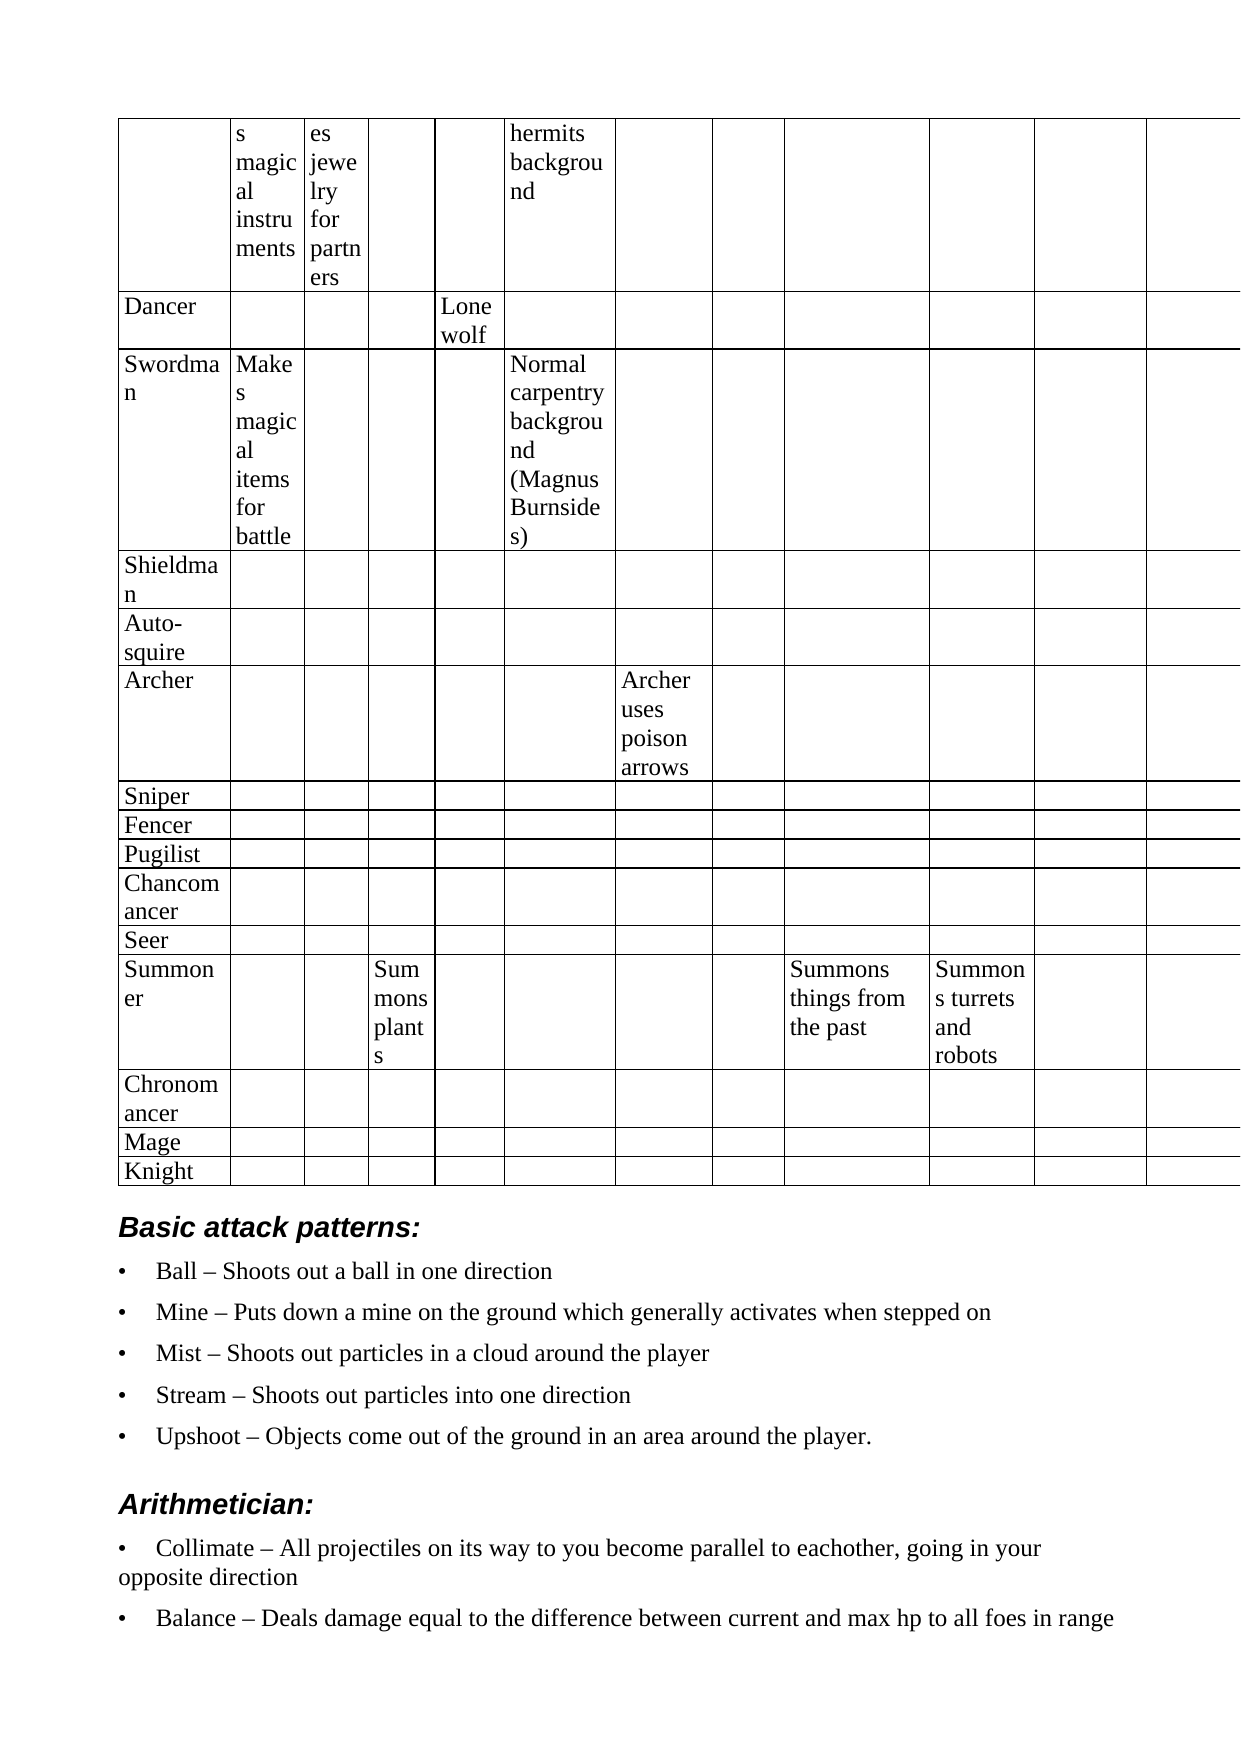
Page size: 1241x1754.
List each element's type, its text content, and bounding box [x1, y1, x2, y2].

table_cell [1147, 926, 1240, 954]
table_cell [713, 350, 784, 550]
table_cell [785, 926, 929, 954]
table_cell [713, 1157, 784, 1185]
table_cell [1035, 1157, 1146, 1185]
table_cell [436, 1128, 504, 1156]
table_cell [305, 666, 368, 780]
table_cell s magical instruments [231, 119, 304, 291]
table_cell [369, 1128, 434, 1156]
table_cell [930, 292, 1034, 348]
table_cell [785, 292, 929, 348]
table_cell [930, 811, 1034, 838]
table_cell Dancer [119, 292, 230, 348]
table_cell [505, 926, 615, 954]
table_cell [436, 1070, 504, 1127]
table_cell [436, 782, 504, 809]
table_cell [930, 551, 1034, 608]
table_cell Auto-squire [119, 609, 230, 665]
table_cell [785, 119, 929, 291]
table_cell Archer [119, 666, 230, 780]
table_cell [231, 609, 304, 665]
table_cell [713, 551, 784, 608]
table_cell [1035, 811, 1146, 838]
table_cell [930, 350, 1034, 550]
table_cell [1035, 609, 1146, 665]
table_cell [1035, 666, 1146, 780]
table_cell [1035, 840, 1146, 867]
table_cell [505, 666, 615, 780]
table_cell [305, 811, 368, 838]
table_cell [713, 666, 784, 780]
table_cell [505, 551, 615, 608]
table_cell Mage [119, 1128, 230, 1156]
table_cell [436, 350, 504, 550]
text Arithmetician: [118, 1487, 1122, 1521]
table_cell [369, 1157, 434, 1185]
table_cell [1147, 1157, 1240, 1185]
table_cell [1035, 119, 1146, 291]
table_cell [231, 955, 304, 1069]
table_cell Summons things from the past [785, 955, 929, 1069]
table_cell [231, 1070, 304, 1127]
table_cell [616, 350, 712, 550]
table_cell [505, 840, 615, 867]
table_cell [505, 292, 615, 348]
table_cell [1147, 666, 1240, 780]
table_cell [369, 292, 434, 348]
table_cell [231, 292, 304, 348]
table_cell [231, 782, 304, 809]
table_cell Sniper [119, 782, 230, 809]
table_cell [1147, 350, 1240, 550]
table_cell [1147, 609, 1240, 665]
table_cell [305, 869, 368, 925]
table_cell [713, 1070, 784, 1127]
table_cell [713, 782, 784, 809]
table_cell [1035, 551, 1146, 608]
table_cell [436, 551, 504, 608]
table_cell [231, 840, 304, 867]
table_cell [1147, 782, 1240, 809]
table_cell [305, 955, 368, 1069]
table_cell [713, 292, 784, 348]
table_cell [436, 955, 504, 1069]
table_cell [785, 350, 929, 550]
table_cell [231, 926, 304, 954]
table_cell [369, 926, 434, 954]
table_cell [231, 666, 304, 780]
table_cell [1147, 955, 1240, 1069]
table_cell [616, 1128, 712, 1156]
table_cell [1147, 1128, 1240, 1156]
table_cell Seer [119, 926, 230, 954]
table_cell [1147, 840, 1240, 867]
table_cell [1147, 292, 1240, 348]
table_cell [930, 1070, 1034, 1127]
table_cell Fencer [119, 811, 230, 838]
table_cell [1147, 551, 1240, 608]
table_cell [505, 1070, 615, 1127]
table_cell [1147, 119, 1240, 291]
table_cell [930, 782, 1034, 809]
table_cell [713, 926, 784, 954]
table_cell [713, 1128, 784, 1156]
table_cell hermits background [505, 119, 615, 291]
table_cell [785, 782, 929, 809]
table_cell [930, 869, 1034, 925]
table_cell [616, 1070, 712, 1127]
table_cell Chancomancer [119, 869, 230, 925]
table_cell Shieldman [119, 551, 230, 608]
table_cell [1035, 955, 1146, 1069]
table_cell [616, 926, 712, 954]
table_cell [930, 666, 1034, 780]
table_cell [713, 869, 784, 925]
table_cell [436, 926, 504, 954]
table_cell [505, 782, 615, 809]
table_cell [785, 869, 929, 925]
table_cell [616, 869, 712, 925]
table_cell [930, 926, 1034, 954]
table_cell [930, 840, 1034, 867]
table_cell [369, 869, 434, 925]
table_cell [785, 551, 929, 608]
table_cell [616, 292, 712, 348]
table_cell [369, 119, 434, 291]
table_cell [713, 811, 784, 838]
table_cell [713, 955, 784, 1069]
table_cell Summons plants [369, 955, 434, 1069]
table_cell [436, 609, 504, 665]
table_cell [1147, 811, 1240, 838]
list Mist – Shoots out particles in a cloud around the player [81, 1338, 1122, 1367]
table_cell [305, 926, 368, 954]
table_cell [436, 840, 504, 867]
table_cell [436, 666, 504, 780]
table_cell [231, 1128, 304, 1156]
table_cell [505, 1128, 615, 1156]
table_cell [505, 1157, 615, 1185]
table_cell [305, 609, 368, 665]
table_cell [1035, 292, 1146, 348]
table_cell [930, 1157, 1034, 1185]
list Stream – Shoots out particles into one direction [81, 1380, 1122, 1408]
table_cell [505, 869, 615, 925]
table_cell [305, 551, 368, 608]
table_cell Summoner [119, 955, 230, 1069]
table_cell [713, 609, 784, 665]
table_cell [231, 811, 304, 838]
text Basic attack patterns: [118, 1210, 1122, 1243]
table_cell Summons turrets and robots [930, 955, 1034, 1069]
table_cell Lonewolf [436, 292, 504, 348]
table_cell Normal carpentry background (Magnus Burnsides) [505, 350, 615, 550]
table_cell [505, 955, 615, 1069]
table_cell [369, 350, 434, 550]
table_cell [305, 1157, 368, 1185]
table_cell [119, 119, 230, 291]
table_cell [1035, 1128, 1146, 1156]
table_cell [1035, 1070, 1146, 1127]
table_cell [369, 666, 434, 780]
table_cell [785, 1070, 929, 1127]
table_cell [436, 1157, 504, 1185]
table_cell [713, 840, 784, 867]
table_cell [930, 609, 1034, 665]
table_cell Pugilist [119, 840, 230, 867]
table_cell [785, 666, 929, 780]
table_cell [1147, 869, 1240, 925]
table_cell [785, 1128, 929, 1156]
table_cell [436, 869, 504, 925]
table_cell [785, 609, 929, 665]
table_cell [1035, 782, 1146, 809]
table_cell [305, 350, 368, 550]
table_cell [616, 551, 712, 608]
table_cell [305, 1070, 368, 1127]
list Balance – Deals damage equal to the difference between current and max hp to all foes in range [81, 1603, 1122, 1632]
list Ball – Shoots out a ball in one direction [81, 1256, 1122, 1285]
table_cell [616, 782, 712, 809]
table_cell [1147, 1070, 1240, 1127]
table_cell es jewelry for partners [305, 119, 368, 291]
table_cell [305, 840, 368, 867]
table_cell [231, 1157, 304, 1185]
table_cell [436, 811, 504, 838]
table_cell [305, 292, 368, 348]
table_cell Swordman [119, 350, 230, 550]
table_cell [785, 1157, 929, 1185]
table_cell [930, 119, 1034, 291]
table_cell [1035, 869, 1146, 925]
table_cell [616, 119, 712, 291]
table_cell [616, 840, 712, 867]
table_cell [369, 782, 434, 809]
table_cell Chronomancer [119, 1070, 230, 1127]
table_cell [785, 840, 929, 867]
table_cell [369, 840, 434, 867]
table_cell [369, 1070, 434, 1127]
table_cell [305, 782, 368, 809]
table_cell [369, 609, 434, 665]
table_cell [616, 955, 712, 1069]
table_cell [505, 811, 615, 838]
table_cell Archer uses poison arrows [616, 666, 712, 780]
table_cell [369, 811, 434, 838]
table_cell [930, 1128, 1034, 1156]
table_cell [1035, 350, 1146, 550]
list Upshoot – Objects come out of the ground in an area around the player. [81, 1421, 1122, 1450]
table_cell [616, 609, 712, 665]
table_cell Makes magical items for battle [231, 350, 304, 550]
table_cell [369, 551, 434, 608]
table_cell [713, 119, 784, 291]
table_cell [231, 869, 304, 925]
table_cell [616, 811, 712, 838]
table_cell [505, 609, 615, 665]
table_cell [231, 551, 304, 608]
table_cell [436, 119, 504, 291]
list Mine – Puts down a mine on the ground which generally activates when stepped on [81, 1297, 1122, 1326]
table_cell [616, 1157, 712, 1185]
table_cell [1035, 926, 1146, 954]
table_cell [785, 811, 929, 838]
table_cell [305, 1128, 368, 1156]
table_cell Knight [119, 1157, 230, 1185]
list Collimate – All projectiles on its way to you become parallel to eachother, going in your opposite direction [81, 1533, 1122, 1591]
